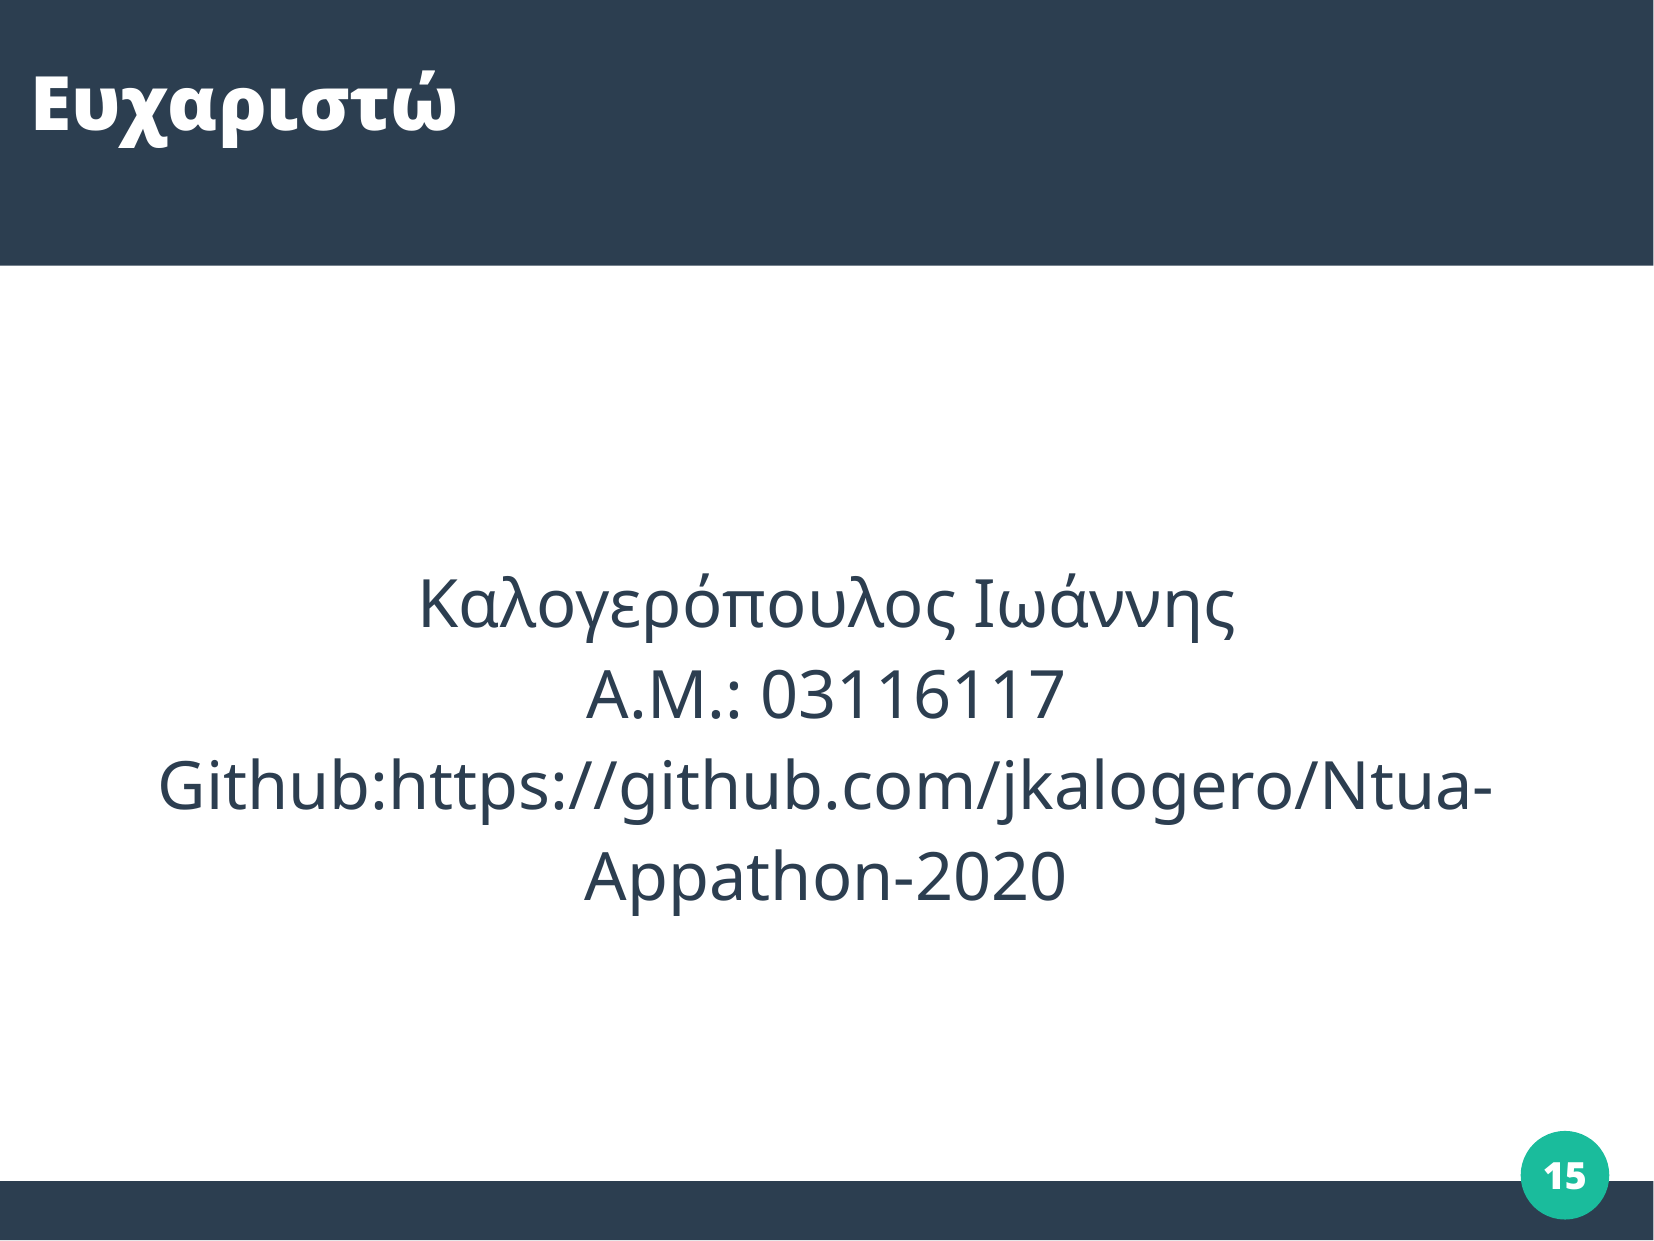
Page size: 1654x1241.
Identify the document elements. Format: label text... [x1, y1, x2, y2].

text_box Καλογερόπουλος Ιωάννης Α.Μ.: 03116117 Github:https://github.com/jkalogero/Ntua-Appathon-2020 [59, 324, 1595, 1152]
title Ευχαριστώ [30, 22, 1566, 181]
